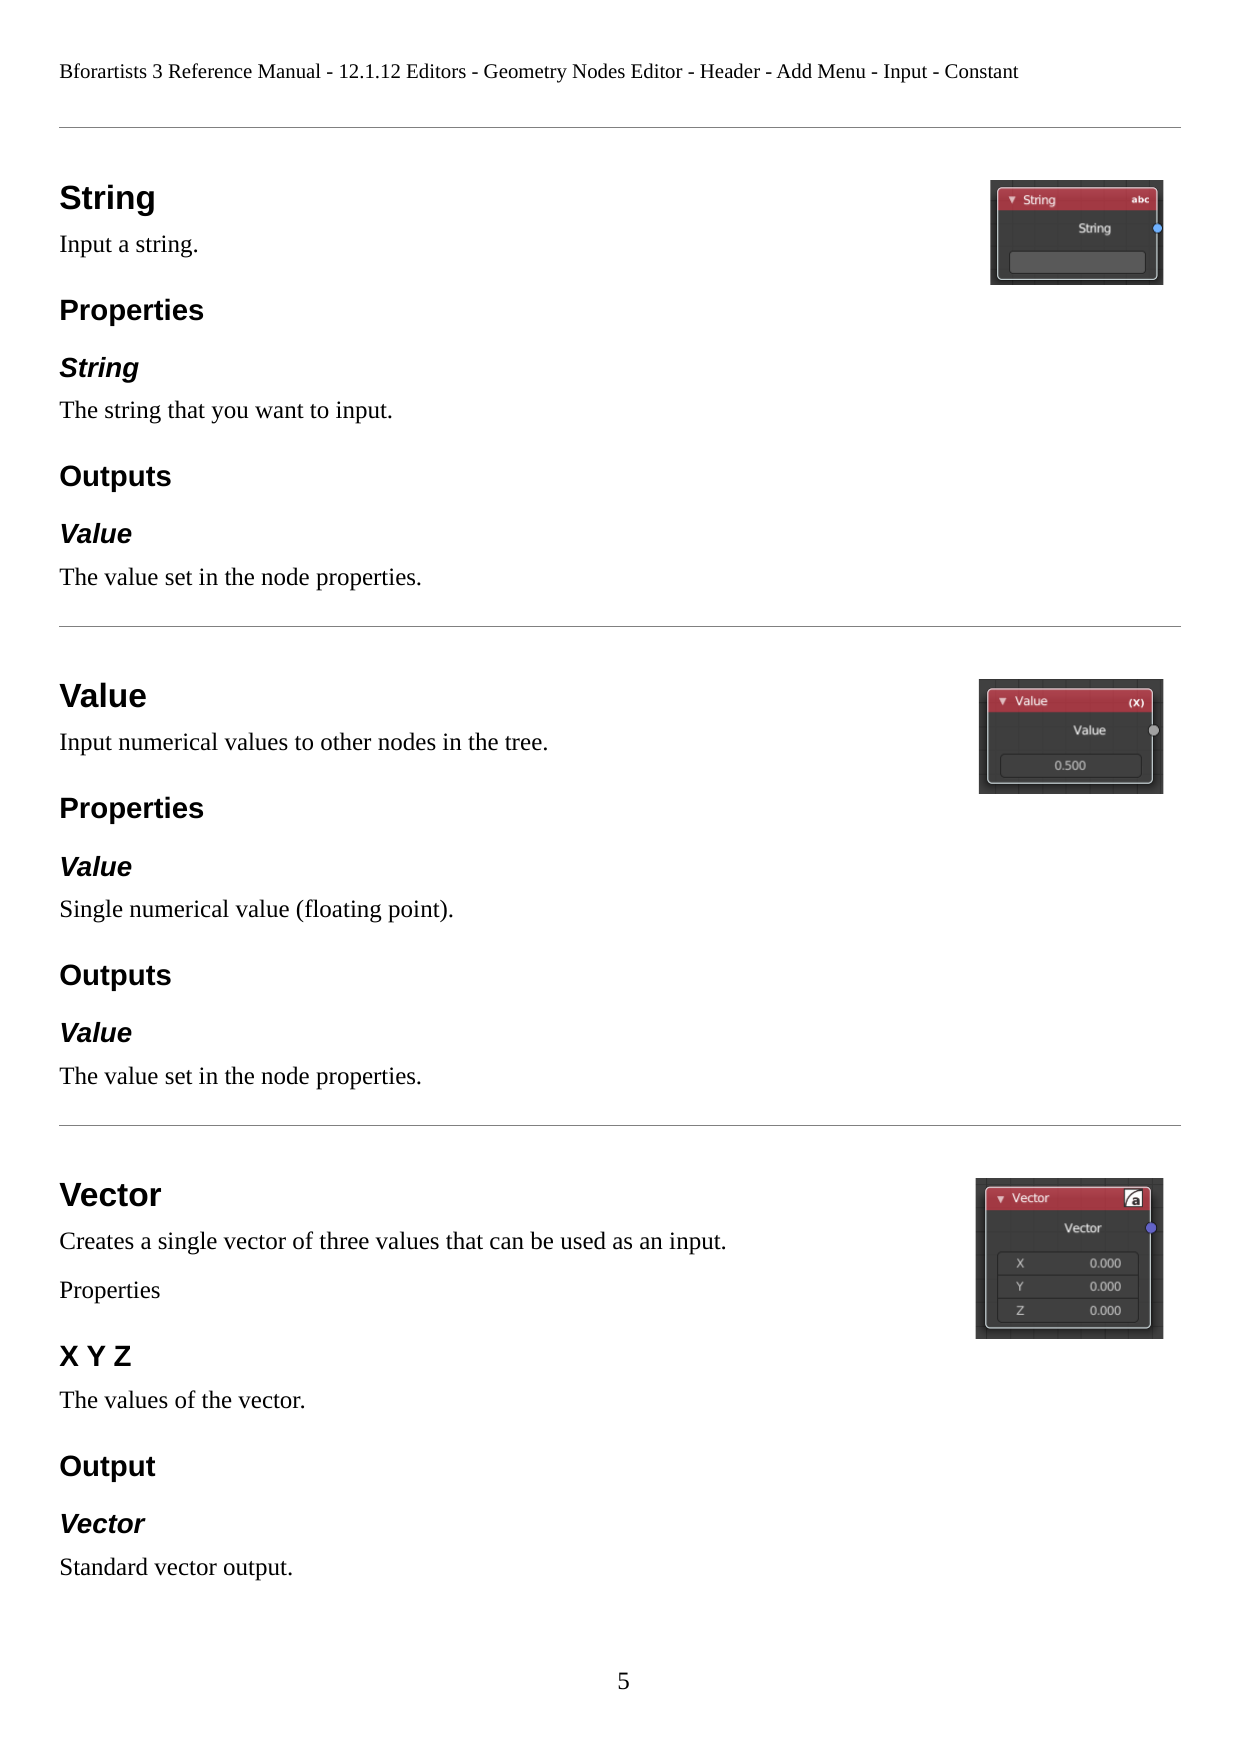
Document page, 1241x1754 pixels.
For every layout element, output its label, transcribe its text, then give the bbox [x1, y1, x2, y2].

subtitle Properties [59, 791, 1181, 825]
text The value set in the node properties. [59, 562, 1181, 591]
text Input numerical values to other nodes in the tree. [59, 727, 978, 756]
text Creates a single vector of three values that can be used as an input. [59, 1226, 975, 1255]
subtitle Properties [59, 292, 1181, 326]
subtitle Value [59, 518, 1181, 550]
text Standard vector output. [59, 1552, 1181, 1581]
text Properties [59, 1275, 975, 1304]
subtitle Outputs [59, 459, 1181, 493]
subtitle String [59, 351, 1181, 383]
picture [990, 180, 1164, 285]
text [1164, 1275, 1181, 1304]
subtitle X Y Z [59, 1339, 1181, 1373]
subtitle String [59, 178, 1181, 216]
picture [978, 679, 1164, 794]
subtitle Value [59, 850, 1181, 882]
picture [975, 1178, 1164, 1339]
subtitle Value [59, 1017, 1181, 1048]
text Input a string. [59, 229, 990, 257]
subtitle Vector [59, 1508, 1181, 1539]
text The values of the vector. [59, 1385, 1181, 1414]
text The string that you want to input. [59, 396, 1181, 424]
text Single numerical value (floating point). [59, 894, 1181, 923]
subtitle Outputs [59, 958, 1181, 992]
subtitle Output [59, 1449, 1181, 1483]
subtitle Vector [59, 1175, 1181, 1214]
subtitle Value [59, 676, 1181, 715]
text [1164, 229, 1181, 257]
text The value set in the node properties. [59, 1061, 1181, 1090]
